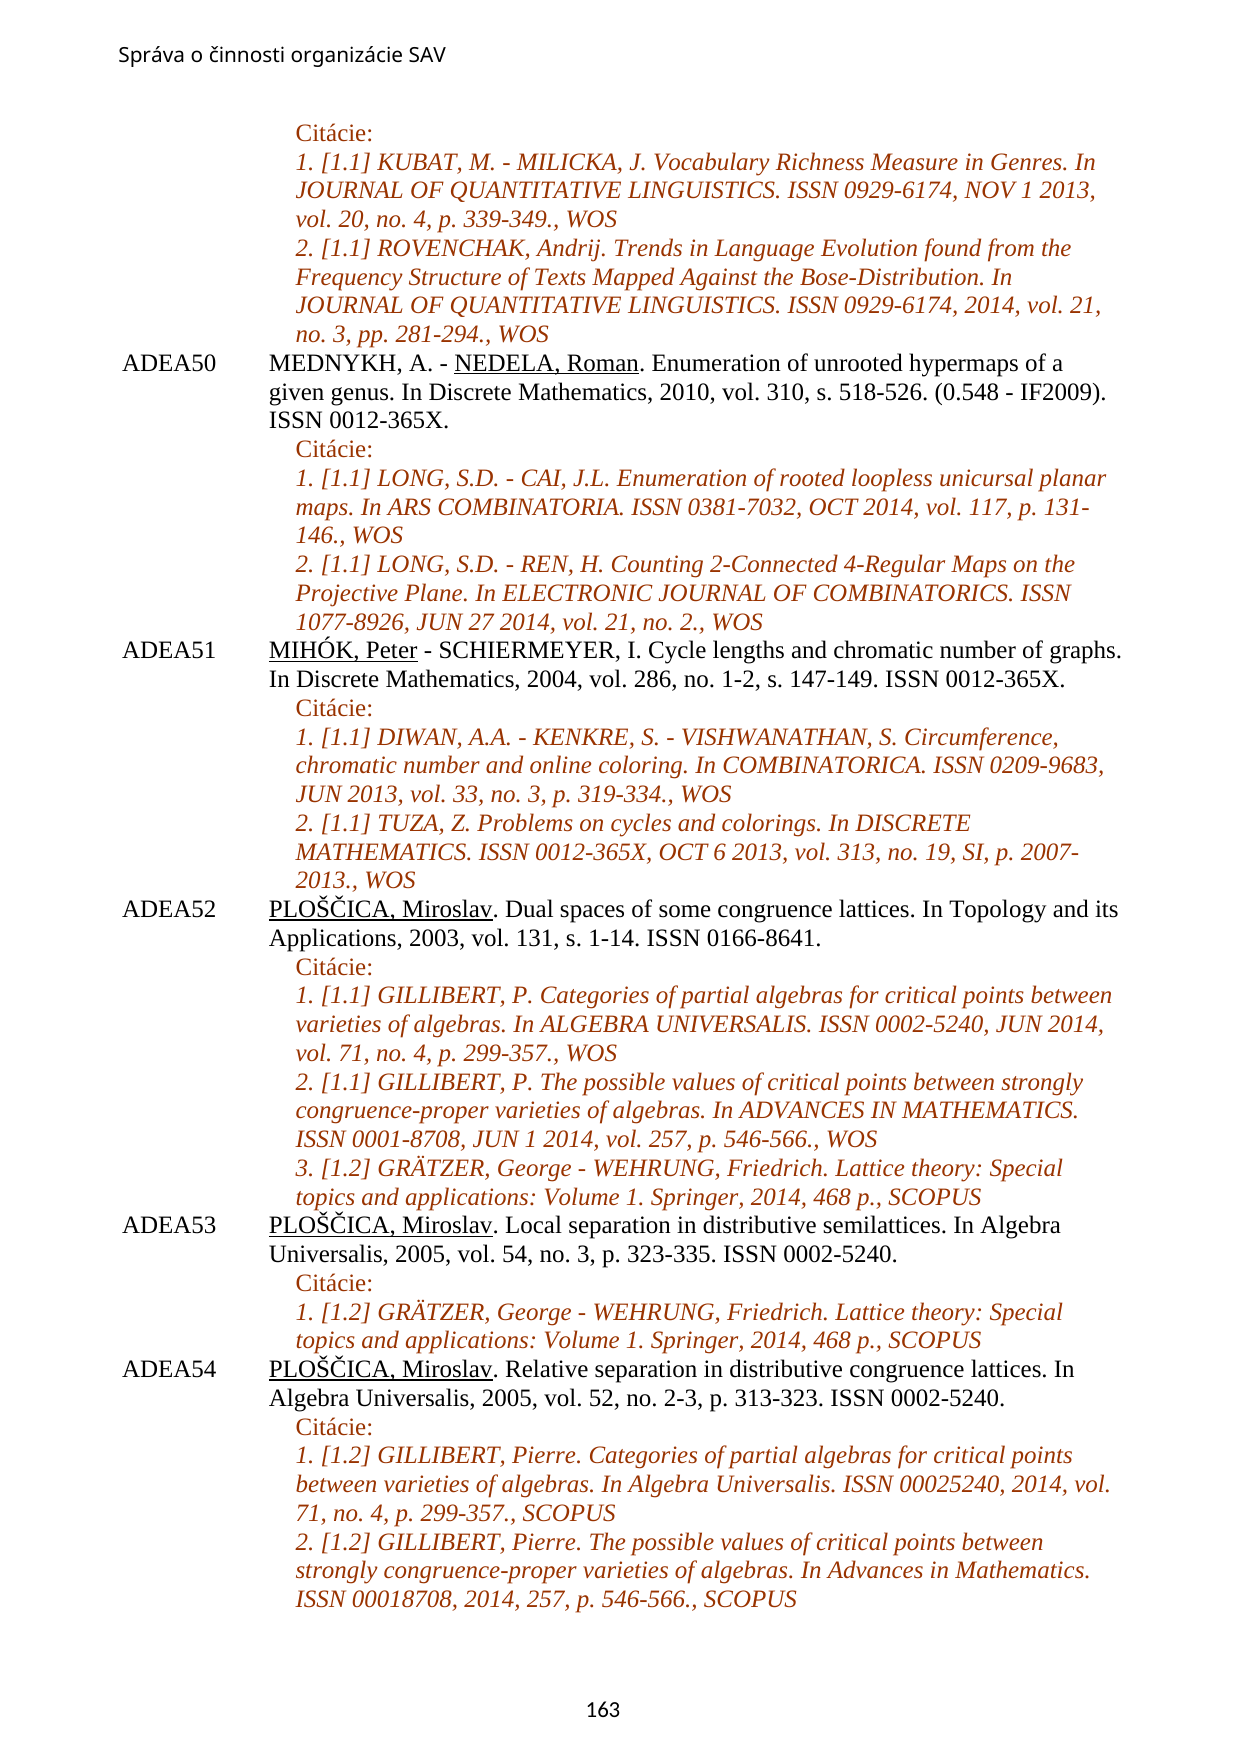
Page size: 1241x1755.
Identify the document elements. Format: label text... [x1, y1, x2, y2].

text 2. [1.1] GILLIBERT, P. The possible values of critical points between strongly congruence-proper varieties of algebras. In ADVANCES IN MATHEMATICS. ISSN 0001-8708, JUN 1 2014, vol. 257, p. 546-566., WOS [295, 1067, 1122, 1153]
text 1. [1.1] LONG, S.D. - CAI, J.L. Enumeration of rooted loopless unicursal planar maps. In ARS COMBINATORIA. ISSN 0381-7032, OCT 2014, vol. 117, p. 131-146., WOS [295, 463, 1122, 549]
table_header PLOŠČICA, Miroslav. Local separation in distributive semilattices. In Algebra Universalis, 2005, vol. 54, no. 3, p. 323-335. ISSN 0002-5240. [269, 1211, 1122, 1268]
text 2. [1.2] GILLIBERT, Pierre. The possible values of critical points between strongly congruence-proper varieties of algebras. In Advances in Mathematics. ISSN 00018708, 2014, 257, p. 546-566., SCOPUS [295, 1527, 1122, 1613]
text 2. [1.1] ROVENCHAK, Andrij. Trends in Language Evolution found from the Frequency Structure of Texts Mapped Against the Bose-Distribution. In JOURNAL OF QUANTITATIVE LINGUISTICS. ISSN 0929-6174, 2014, vol. 21, no. 3, pp. 281-294., WOS [295, 233, 1122, 348]
text 1. [1.1] DIWAN, A.A. - KENKRE, S. - VISHWANATHAN, S. Circumference, chromatic number and online coloring. In COMBINATORICA. ISSN 0209-9683, JUN 2013, vol. 33, no. 3, p. 319-334., WOS [295, 722, 1122, 808]
text Citácie: [295, 1412, 1122, 1441]
table_header PLOŠČICA, Miroslav. Dual spaces of some congruence lattices. In Topology and its Applications, 2003, vol. 131, s. 1-14. ISSN 0166-8641. [269, 894, 1122, 952]
text Citácie: [295, 952, 1122, 981]
text 1. [1.2] GILLIBERT, Pierre. Categories of partial algebras for critical points between varieties of algebras. In Algebra Universalis. ISSN 00025240, 2014, vol. 71, no. 4, p. 299-357., SCOPUS [295, 1441, 1122, 1527]
table_header MIHÓK, Peter - SCHIERMEYER, I. Cycle lengths and chromatic number of graphs. In Discrete Mathematics, 2004, vol. 286, no. 1-2, s. 147-149. ISSN 0012-365X. [269, 636, 1122, 693]
text Citácie: [295, 1268, 1122, 1297]
table_header ADEA54 [122, 1354, 269, 1412]
table_header ADEA53 [122, 1211, 269, 1268]
text Citácie: [295, 434, 1122, 463]
text 2. [1.1] LONG, S.D. - REN, H. Counting 2-Connected 4-Regular Maps on the Projective Plane. In ELECTRONIC JOURNAL OF COMBINATORICS. ISSN 1077-8926, JUN 27 2014, vol. 21, no. 2., WOS [295, 549, 1122, 636]
table_header MEDNYKH, A. - NEDELA, Roman. Enumeration of unrooted hypermaps of a given genus. In Discrete Mathematics, 2010, vol. 310, s. 518-526. (0.548 - IF2009). ISSN 0012-365X. [269, 348, 1122, 434]
table_header ADEA50 [122, 348, 269, 434]
table_header ADEA52 [122, 894, 269, 952]
text Citácie: [295, 118, 1122, 147]
text 1. [1.2] GRÄTZER, George - WEHRUNG, Friedrich. Lattice theory: Special topics and applications: Volume 1. Springer, 2014, 468 p., SCOPUS [295, 1297, 1122, 1354]
text 1. [1.1] KUBAT, M. - MILICKA, J. Vocabulary Richness Measure in Genres. In JOURNAL OF QUANTITATIVE LINGUISTICS. ISSN 0929-6174, NOV 1 2013, vol. 20, no. 4, p. 339-349., WOS [295, 147, 1122, 233]
text 1. [1.1] GILLIBERT, P. Categories of partial algebras for critical points between varieties of algebras. In ALGEBRA UNIVERSALIS. ISSN 0002-5240, JUN 2014, vol. 71, no. 4, p. 299-357., WOS [295, 981, 1122, 1067]
table_header ADEA51 [122, 636, 269, 693]
text Citácie: [295, 693, 1122, 722]
text 3. [1.2] GRÄTZER, George - WEHRUNG, Friedrich. Lattice theory: Special topics and applications: Volume 1. Springer, 2014, 468 p., SCOPUS [295, 1153, 1122, 1211]
table_header PLOŠČICA, Miroslav. Relative separation in distributive congruence lattices. In Algebra Universalis, 2005, vol. 52, no. 2-3, p. 313-323. ISSN 0002-5240. [269, 1354, 1122, 1412]
text 2. [1.1] TUZA, Z. Problems on cycles and colorings. In DISCRETE MATHEMATICS. ISSN 0012-365X, OCT 6 2013, vol. 313, no. 19, SI, p. 2007-2013., WOS [295, 808, 1122, 894]
